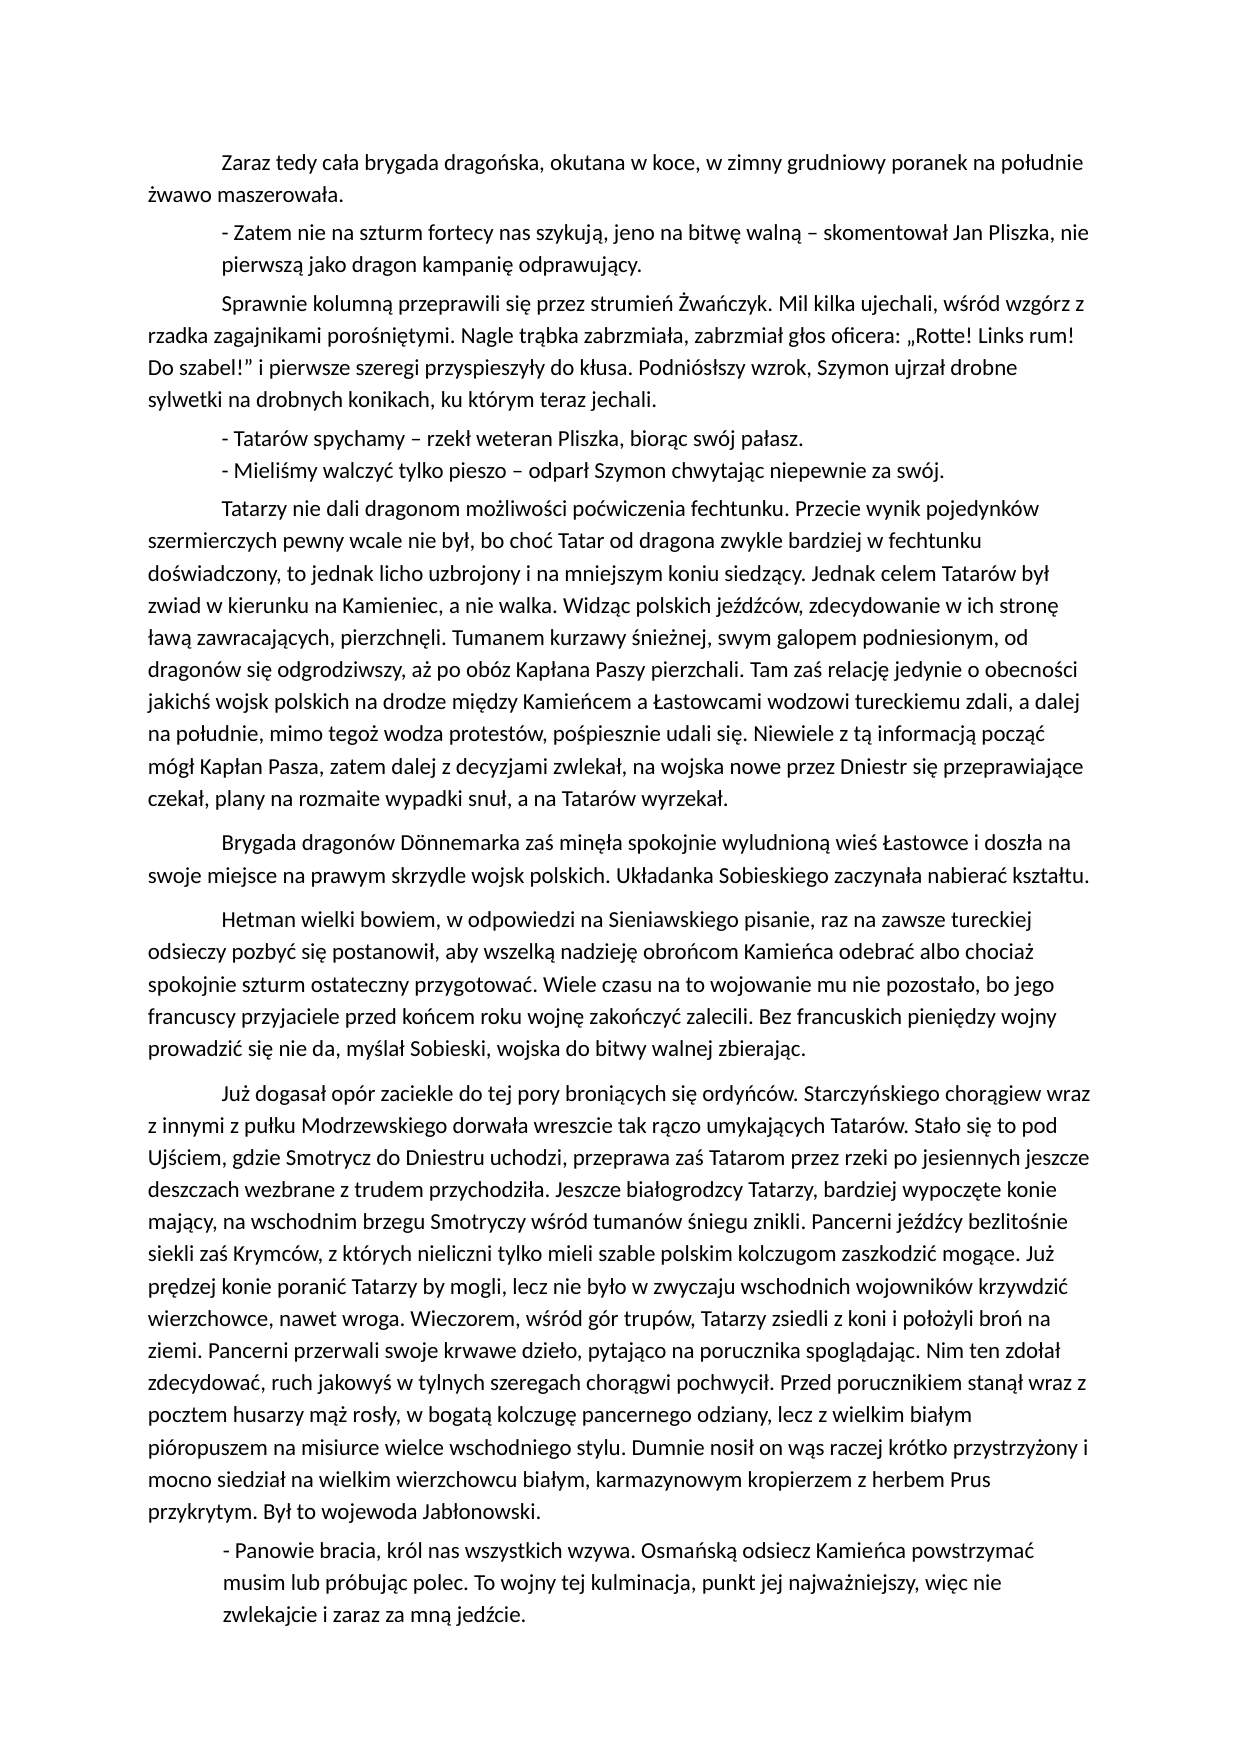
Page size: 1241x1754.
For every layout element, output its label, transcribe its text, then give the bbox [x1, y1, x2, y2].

text Hetman wielki bowiem, w odpowiedzi na Sieniawskiego pisanie, raz na zawsze tureckiej odsieczy pozbyć się postanowił, aby wszelką nadzieję obrońcom Kamieńca odebrać albo chociaż spokojnie szturm ostateczny przygotować. Wiele czasu na to wojowanie mu nie pozostało, bo jego francuscy przyjaciele przed końcem roku wojnę zakończyć zalecili. Bez francuskich pieniędzy wojny prowadzić się nie da, myślał Sobieski, wojska do bitwy walnej zbierając. [148, 905, 1093, 1062]
text - Zatem nie na szturm fortecy nas szykują, jeno na bitwę walną – skomentował Jan Pliszka, nie pierwszą jako dragon kampanię odprawujący. [221, 218, 1093, 279]
text Sprawnie kolumną przeprawili się przez strumień Żwańczyk. Mil kilka ujechali, wśród wzgórz z rzadka zagajnikami porośniętymi. Nagle trąbka zabrzmiała, zabrzmiał głos oficera: „Rotte! Links rum! Do szabel!” i pierwsze szeregi przyspieszyły do kłusa. Podniósłszy wzrok, Szymon ujrzał drobne sylwetki na drobnych konikach, ku którym teraz jechali. [148, 289, 1093, 413]
text Już dogasał opór zaciekle do tej pory broniących się ordyńców. Starczyńskiego chorągiew wraz z innymi z pułku Modrzewskiego dorwała wreszcie tak rączo umykających Tatarów. Stało się to pod Ujściem, gdzie Smotrycz do Dniestru uchodzi, przeprawa zaś Tatarom przez rzeki po jesiennych jeszcze deszczach wezbrane z trudem przychodziła. Jeszcze białogrodzcy Tatarzy, bardziej wypoczęte konie mający, na wschodnim brzegu Smotryczy wśród tumanów śniegu znikli. Pancerni jeźdźcy bezlitośnie siekli zaś Krymców, z których nieliczni tylko mieli szable polskim kolczugom zaszkodzić mogące. Już prędzej konie poranić Tatarzy by mogli, lecz nie było w zwyczaju wschodnich wojowników krzywdzić wierzchowce, nawet wroga. Wieczorem, wśród gór trupów, Tatarzy zsiedli z koni i położyli broń na ziemi. Pancerni przerwali swoje krwawe dzieło, pytająco na porucznika spoglądając. Nim ten zdołał zdecydować, ruch jakowyś w tylnych szeregach chorągwi pochwycił. Przed porucznikiem stanął wraz z pocztem husarzy mąż rosły, w bogatą kolczugę pancernego odziany, lecz z wielkim białym pióropuszem na misiurce wielce wschodniego stylu. Dumnie nosił on wąs raczej krótko przystrzyżony i mocno siedział na wielkim wierzchowcu białym, karmazynowym kropierzem z herbem Prus przykrytym. Był to wojewoda Jabłonowski. [148, 1079, 1093, 1525]
text Tatarzy nie dali dragonom możliwości poćwiczenia fechtunku. Przecie wynik pojedynków szermierczych pewny wcale nie był, bo choć Tatar od dragona zwykle bardziej w fechtunku doświadczony, to jednak licho uzbrojony i na mniejszym koniu siedzący. Jednak celem Tatarów był zwiad w kierunku na Kamieniec, a nie walka. Widząc polskich jeźdźców, zdecydowanie w ich stronę ławą zawracających, pierzchnęli. Tumanem kurzawy śnieżnej, swym galopem podniesionym, od dragonów się odgrodziwszy, aż po obóz Kapłana Paszy pierzchali. Tam zaś relację jedynie o obecności jakichś wojsk polskich na drodze między Kamieńcem a Łastowcami wodzowi tureckiemu zdali, a dalej na południe, mimo tegoż wodza protestów, pośpiesznie udali się. Niewiele z tą informacją począć mógł Kapłan Pasza, zatem dalej z decyzjami zwlekał, na wojska nowe przez Dniestr się przeprawiające czekał, plany na rozmaite wypadki snuł, a na Tatarów wyrzekał. [148, 494, 1093, 812]
text - Tatarów spychamy – rzekł weteran Pliszka, biorąc swój pałasz. [221, 424, 1093, 452]
text - Mieliśmy walczyć tylko pieszo – odparł Szymon chwytając niepewnie za swój. [221, 456, 1093, 484]
text Brygada dragonów Dönnemarka zaś minęła spokojnie wyludnioną wieś Łastowce i doszła na swoje miejsce na prawym skrzydle wojsk polskich. Układanka Sobieskiego zaczynała nabierać kształtu. [148, 828, 1093, 889]
list - Panowie bracia, król nas wszystkich wzywa. Osmańską odsiecz Kamieńca powstrzymać musim lub próbując polec. To wojny tej kulminacja, punkt jej najważniejszy, więc nie zwlekajcie i zaraz za mną jedźcie. [185, 1536, 1093, 1628]
text Zaraz tedy cała brygada dragońska, okutana w koce, w zimny grudniowy poranek na południe żwawo maszerowała. [148, 148, 1093, 208]
